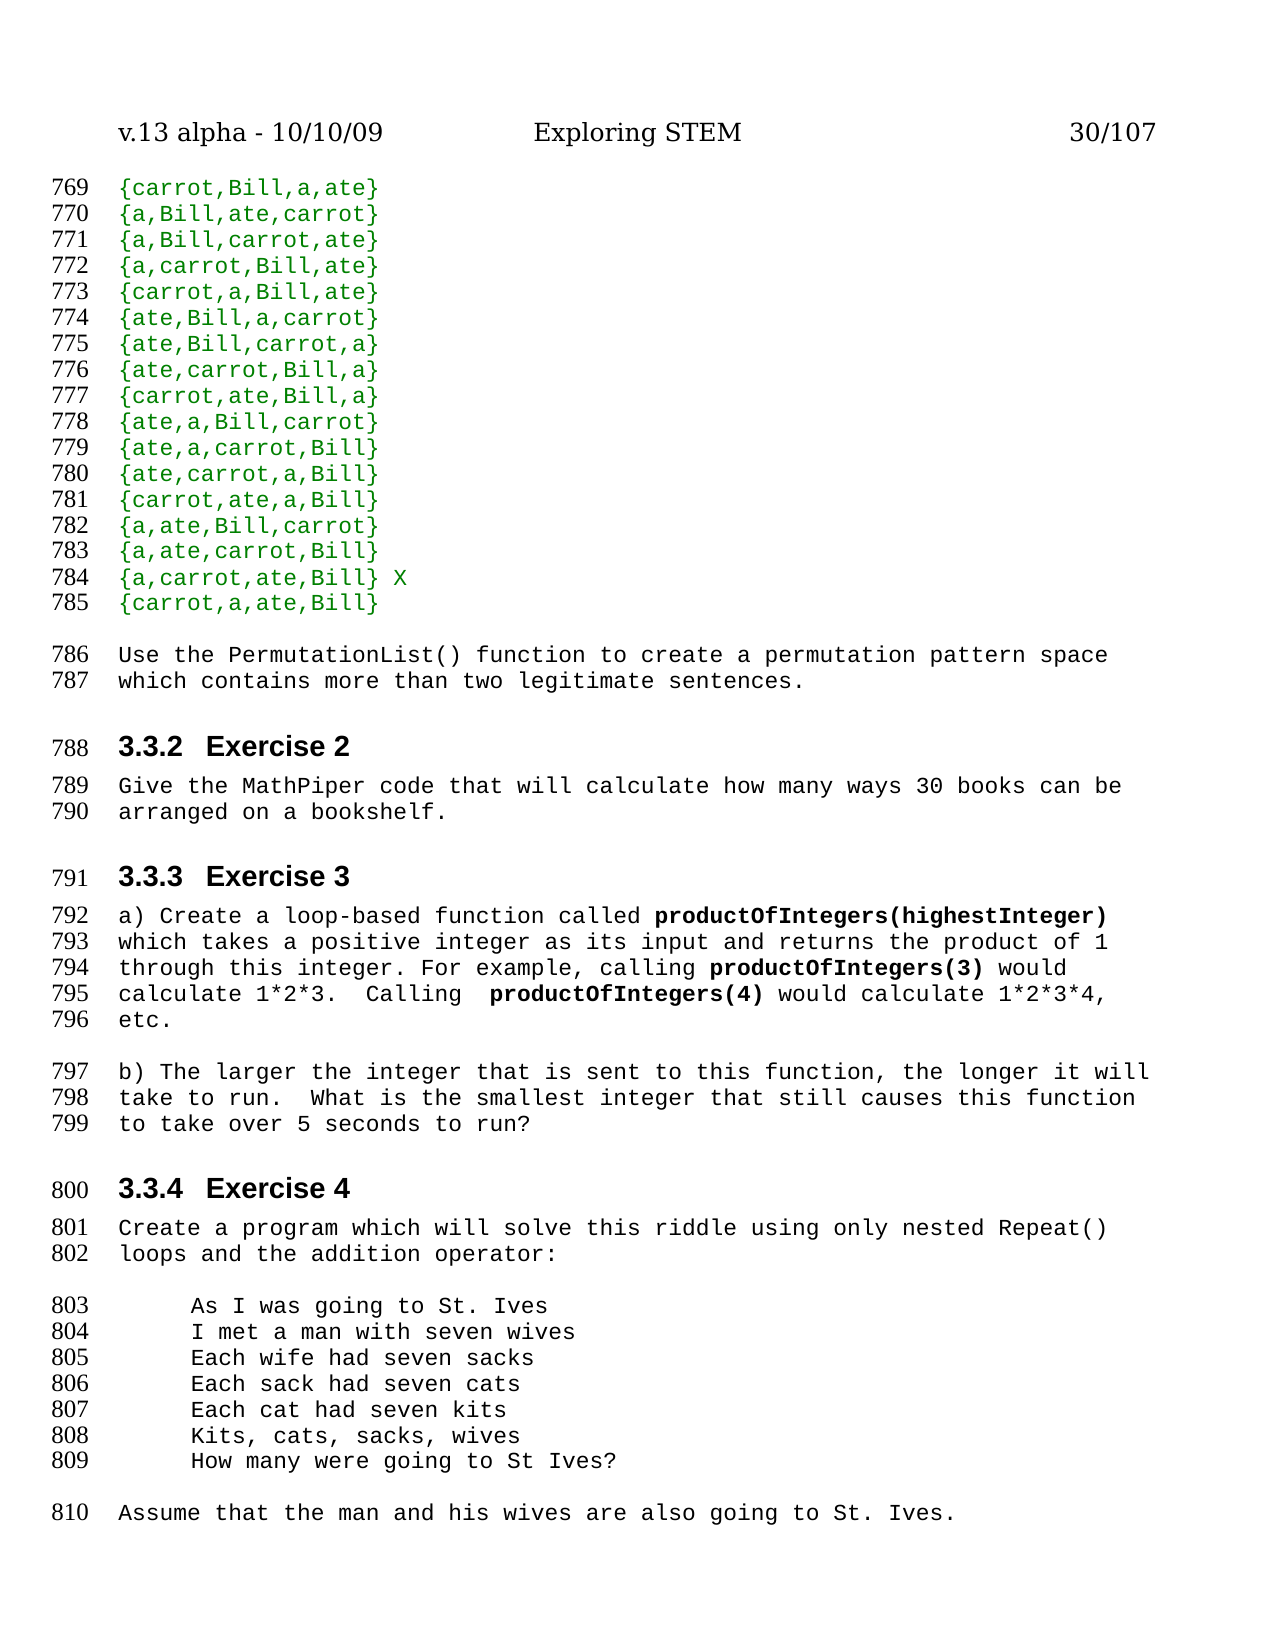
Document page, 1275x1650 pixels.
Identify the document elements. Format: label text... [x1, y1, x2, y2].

text How many were going to St Ives? [191, 1450, 1157, 1476]
text {carrot,ate,a,Bill} [118, 488, 1157, 514]
text {ate,a,carrot,Bill} [118, 436, 1157, 462]
text Each cat had seven kits [191, 1398, 1157, 1424]
text {ate,Bill,carrot,a} [118, 332, 1157, 358]
text Each sack had seven cats [191, 1372, 1157, 1398]
text a) Create a loop-based function called productOfIntegers(highestInteger) which takes a positive integer as its input and returns the product of 1 through this integer. For example, calling productOfIntegers(3) would calculate 1*2*3. Calling productOfIntegers(4) would calculate 1*2*3*4, etc. [118, 904, 1157, 1034]
text {ate,carrot,Bill,a} [118, 358, 1157, 384]
text {a,ate,carrot,Bill} [118, 540, 1157, 566]
text {carrot,a,Bill,ate} [118, 281, 1157, 306]
text {carrot,Bill,a,ate} [118, 177, 1157, 203]
subtitle Exercise 3 [118, 859, 1157, 892]
text {carrot,a,ate,Bill} [118, 592, 1157, 618]
text {a,Bill,carrot,ate} [118, 229, 1157, 254]
subtitle Exercise 4 [118, 1171, 1157, 1204]
text As I was going to St. Ives [191, 1294, 1157, 1320]
text {ate,carrot,a,Bill} [118, 462, 1157, 488]
text Each wife had seven sacks [191, 1346, 1157, 1372]
text {carrot,ate,Bill,a} [118, 384, 1157, 410]
text Create a program which will solve this riddle using only nested Repeat() loops and the addition operator: [118, 1216, 1157, 1268]
text Kits, cats, sacks, wives [191, 1424, 1157, 1450]
text {a,carrot,ate,Bill} X [118, 566, 1157, 592]
text {ate,a,Bill,carrot} [118, 410, 1157, 436]
text Assume that the man and his wives are also going to St. Ives. [118, 1502, 1157, 1528]
text I met a man with seven wives [191, 1320, 1157, 1346]
text {ate,Bill,a,carrot} [118, 306, 1157, 332]
text b) The larger the integer that is sent to this function, the longer it will take to run. What is the smallest integer that still causes this function to take over 5 seconds to run? [118, 1060, 1157, 1138]
text {a,carrot,Bill,ate} [118, 254, 1157, 281]
text Use the PermutationList() function to create a permutation pattern space which contains more than two legitimate sentences. [118, 644, 1157, 696]
subtitle Exercise 2 [118, 728, 1157, 762]
text {a,ate,Bill,carrot} [118, 514, 1157, 540]
text {a,Bill,ate,carrot} [118, 203, 1157, 229]
text Give the MathPiper code that will calculate how many ways 30 books can be arranged on a bookshelf. [118, 774, 1157, 826]
